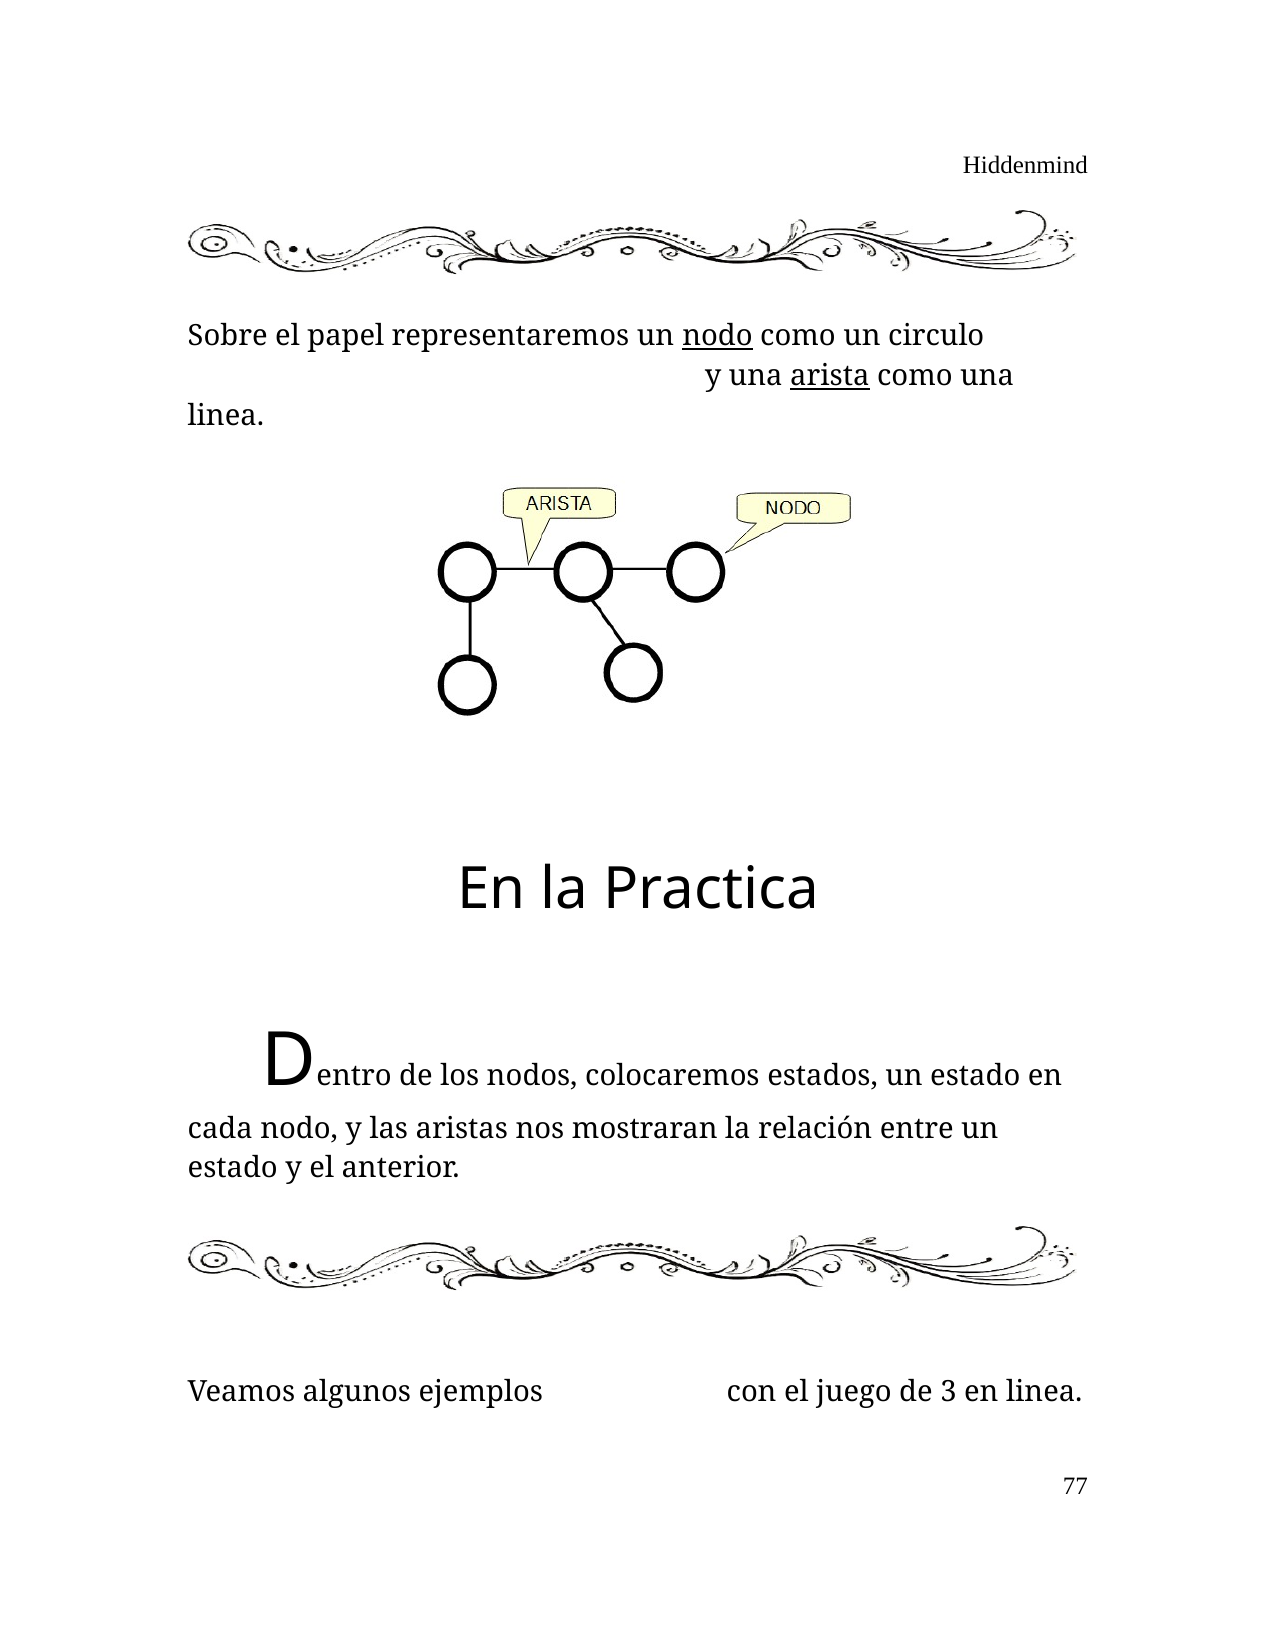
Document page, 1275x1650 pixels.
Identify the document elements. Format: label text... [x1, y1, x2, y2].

text Sobre el papel representaremos un nodo como un circulo [187, 314, 1087, 354]
text Dentro de los nodos, colocaremos estados, un estado en cada nodo, y las aristas nos mostraran la relación entre un estado y el anterior. [187, 1005, 1087, 1186]
picture [187, 1226, 1077, 1291]
picture [432, 476, 856, 719]
text y una arista como una linea. [187, 354, 1087, 433]
picture [187, 210, 1077, 275]
text con el juego de 3 en linea. [652, 1370, 1087, 1410]
text Veamos algunos ejemplos [187, 1370, 622, 1410]
